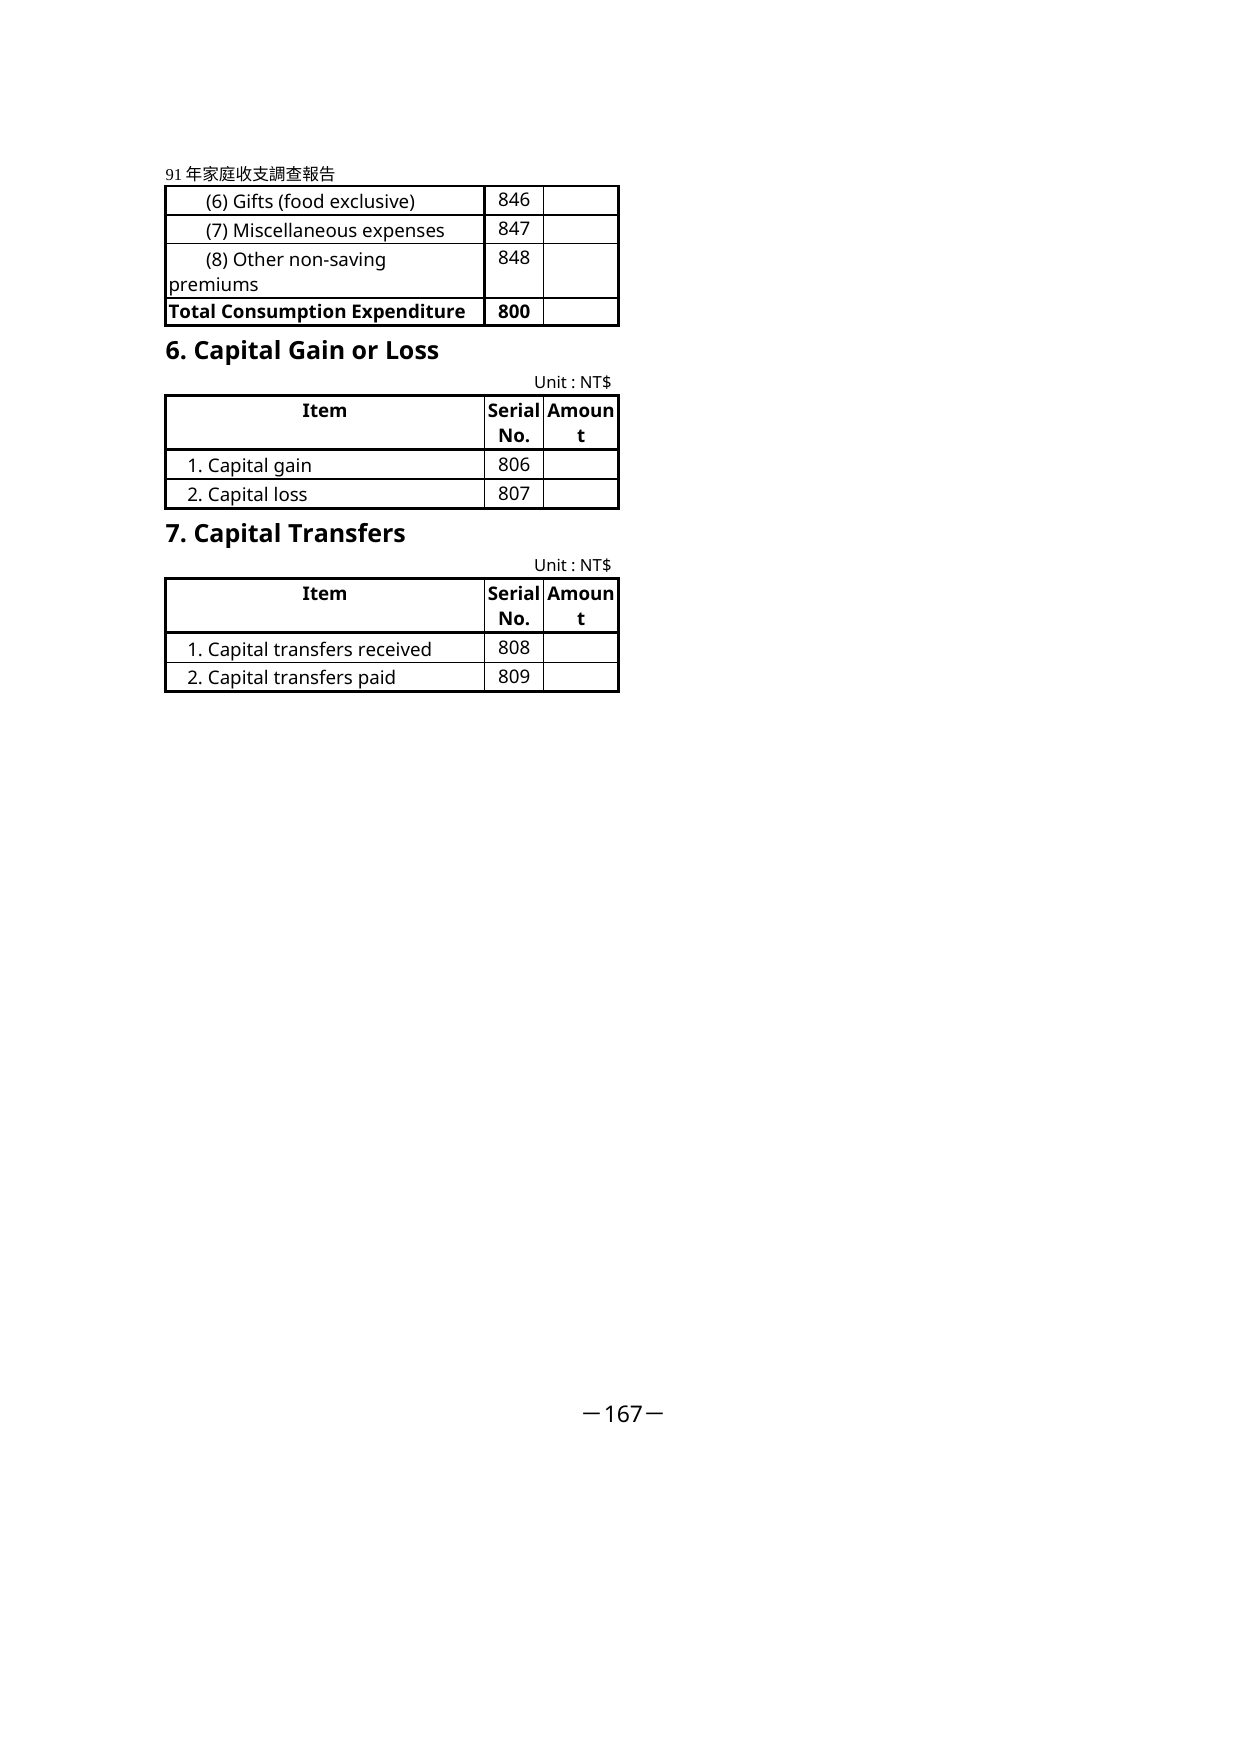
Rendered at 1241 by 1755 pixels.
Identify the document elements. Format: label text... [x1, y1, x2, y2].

table_cell 800 [486, 299, 543, 324]
table_cell [544, 244, 617, 297]
table_cell 2. Capital loss [167, 480, 484, 507]
table_header Serial No. [485, 580, 543, 631]
table_cell 1. Capital gain [167, 451, 484, 478]
table_cell [544, 480, 617, 507]
table_cell [544, 634, 617, 661]
table_cell Total Consumption Expenditure [167, 299, 483, 324]
table_cell 847 [486, 216, 543, 243]
table_cell [544, 299, 617, 324]
table_header Serial No. [485, 397, 543, 448]
table_cell 808 [485, 634, 543, 661]
text Unit : NT$ [165, 369, 611, 394]
table_cell [544, 187, 617, 214]
table_cell [544, 663, 617, 690]
table_header Item [167, 397, 484, 448]
table_cell 848 [486, 244, 543, 297]
table_cell (8) Other non-saving premiums [167, 244, 483, 297]
table_cell 2. Capital transfers paid [167, 663, 484, 690]
table_header Amount [544, 580, 617, 631]
table_header Amount [544, 397, 617, 448]
text Unit : NT$ [165, 552, 611, 577]
table_cell 1. Capital transfers received [167, 634, 484, 661]
table_cell (7) Miscellaneous expenses [167, 216, 483, 243]
table_cell (6) Gifts (food exclusive) [167, 187, 483, 214]
table_cell [544, 216, 617, 243]
table_cell [544, 451, 617, 478]
text 6. Capital Gain or Loss [165, 340, 611, 365]
table_cell 806 [485, 451, 543, 478]
table_header Item [167, 580, 484, 631]
table_cell 809 [485, 663, 543, 690]
text 7. Capital Transfers [165, 523, 611, 548]
table_cell 807 [485, 480, 543, 507]
table_cell 846 [486, 187, 543, 214]
